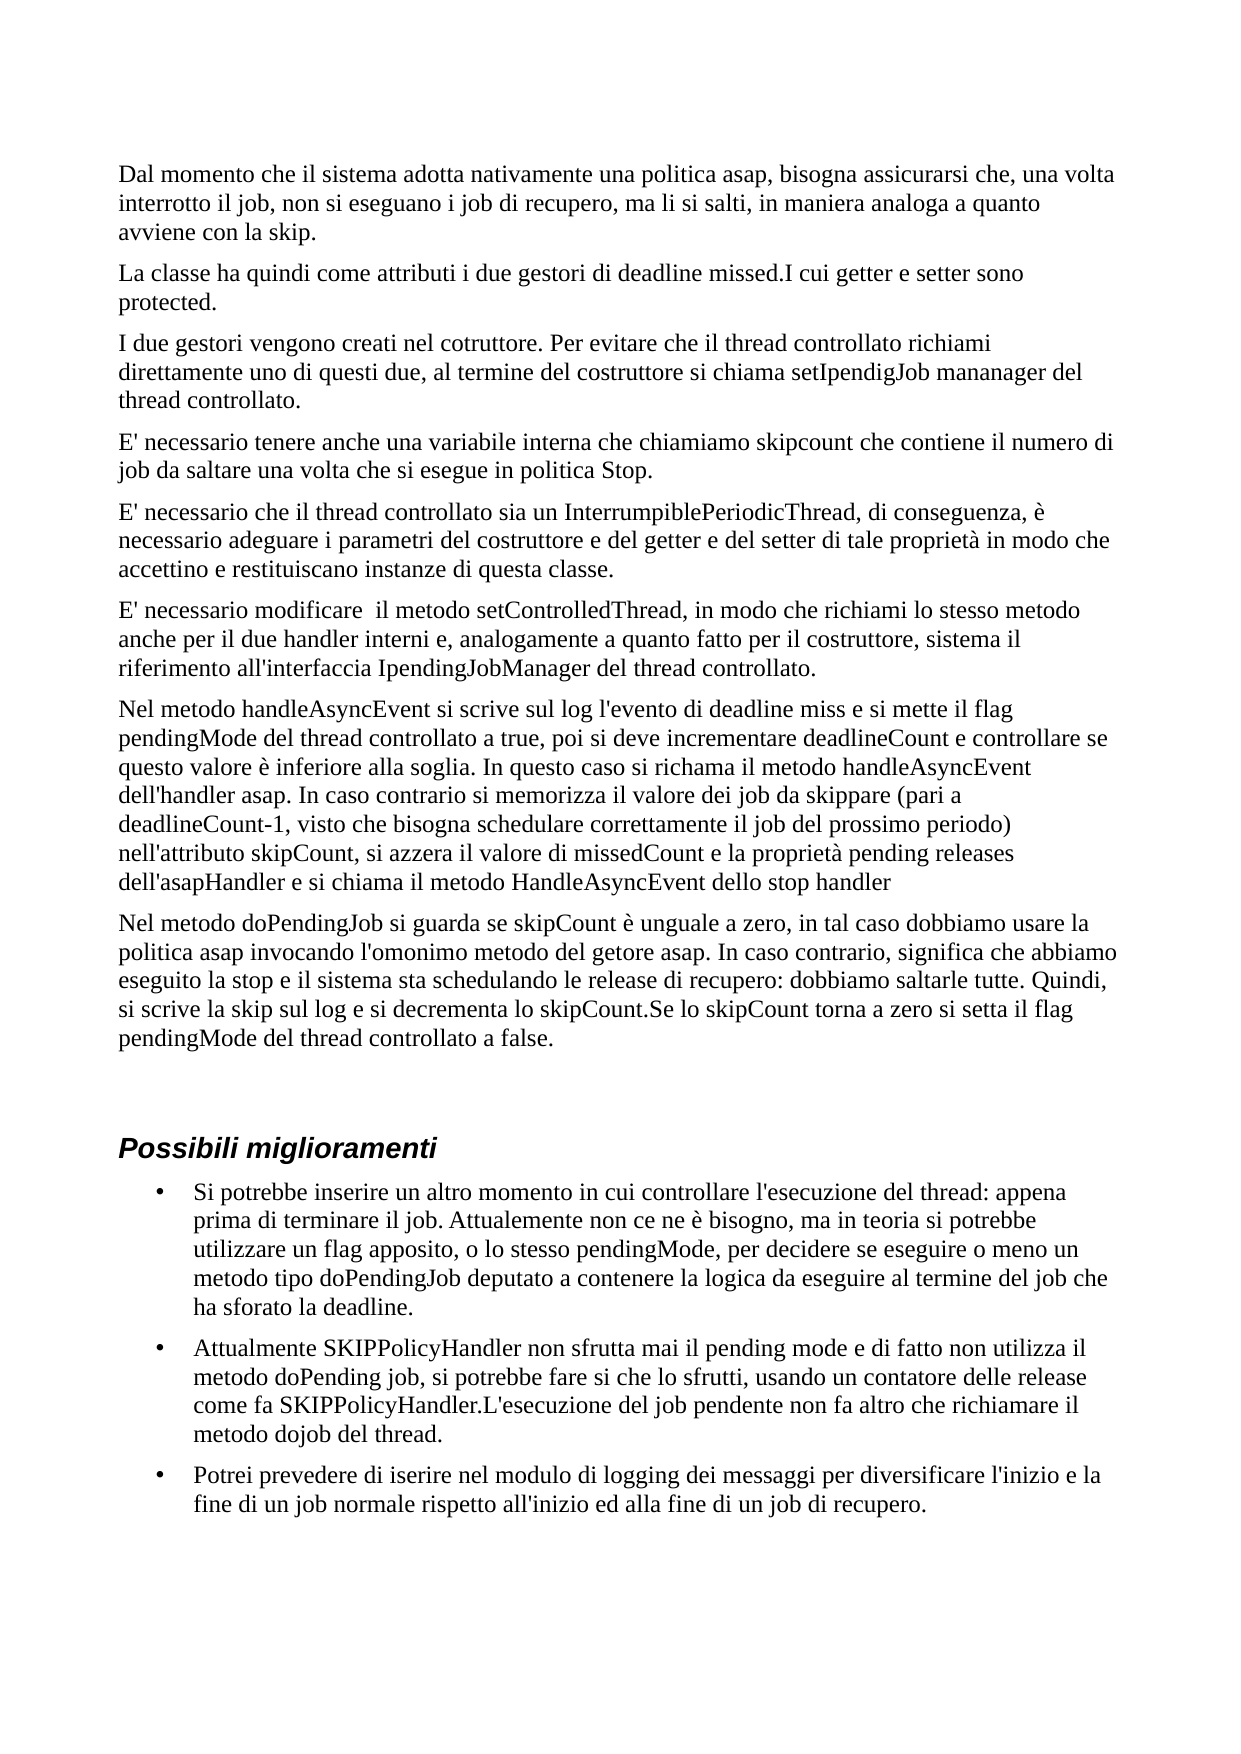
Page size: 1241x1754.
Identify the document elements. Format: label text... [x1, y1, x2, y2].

subtitle Possibili miglioramenti [118, 1131, 1122, 1164]
text I due gestori vengono creati nel cotruttore. Per evitare che il thread controllato richiami direttamente uno di questi due, al termine del costruttore si chiama setIpendigJob mananager del thread controllato. [118, 328, 1122, 414]
text E' necessario che il thread controllato sia un InterrumpiblePeriodicThread, di conseguenza, è necessario adeguare i parametri del costruttore e del getter e del setter di tale proprietà in modo che accettino e restituiscano instanze di questa classe. [118, 497, 1122, 583]
text E' necessario tenere anche una variabile interna che chiamiamo skipcount che contiene il numero di job da saltare una volta che si esegue in politica Stop. [118, 427, 1122, 484]
list Potrei prevedere di iserire nel modulo di logging dei messaggi per diversificare l'inizio e la fine di un job normale rispetto all'inizio ed alla fine di un job di recupero. [156, 1460, 1122, 1518]
text Nel metodo doPendingJob si guarda se skipCount è unguale a zero, in tal caso dobbiamo usare la politica asap invocando l'omonimo metodo del getore asap. In caso contrario, significa che abbiamo eseguito la stop e il sistema sta schedulando le release di recupero: dobbiamo saltarle tutte. Quindi, si scrive la skip sul log e si decrementa lo skipCount.Se lo skipCount torna a zero si setta il flag pendingMode del thread controllato a false. [118, 908, 1122, 1052]
list Attualmente SKIPPolicyHandler non sfrutta mai il pending mode e di fatto non utilizza il metodo doPending job, si potrebbe fare si che lo sfrutti, usando un contatore delle release come fa SKIPPolicyHandler.L'esecuzione del job pendente non fa altro che richiamare il metodo dojob del thread. [156, 1333, 1122, 1448]
list Si potrebbe inserire un altro momento in cui controllare l'esecuzione del thread: appena prima di terminare il job. Attualemente non ce ne è bisogno, ma in teoria si potrebbe utilizzare un flag apposito, o lo stesso pendingMode, per decidere se eseguire o meno un metodo tipo doPendingJob deputato a contenere la logica da eseguire al termine del job che ha sforato la deadline. [156, 1177, 1122, 1320]
text Nel metodo handleAsyncEvent si scrive sul log l'evento di deadline miss e si mette il flag pendingMode del thread controllato a true, poi si deve incrementare deadlineCount e controllare se questo valore è inferiore alla soglia. In questo caso si richama il metodo handleAsyncEvent dell'handler asap. In caso contrario si memorizza il valore dei job da skippare (pari a deadlineCount-1, visto che bisogna schedulare correttamente il job del prossimo periodo) nell'attributo skipCount, si azzera il valore di missedCount e la proprietà pending releases dell'asapHandler e si chiama il metodo HandleAsyncEvent dello stop handler [118, 694, 1122, 896]
text Dal momento che il sistema adotta nativamente una politica asap, bisogna assicurarsi che, una volta interrotto il job, non si eseguano i job di recupero, ma li si salti, in maniera analoga a quanto avviene con la skip. [118, 159, 1122, 246]
text La classe ha quindi come attributi i due gestori di deadline missed.I cui getter e setter sono protected. [118, 258, 1122, 316]
text E' necessario modificare il metodo setControlledThread, in modo che richiami lo stesso metodo anche per il due handler interni e, analogamente a quanto fatto per il costruttore, sistema il riferimento all'interfaccia IpendingJobManager del thread controllato. [118, 596, 1122, 682]
